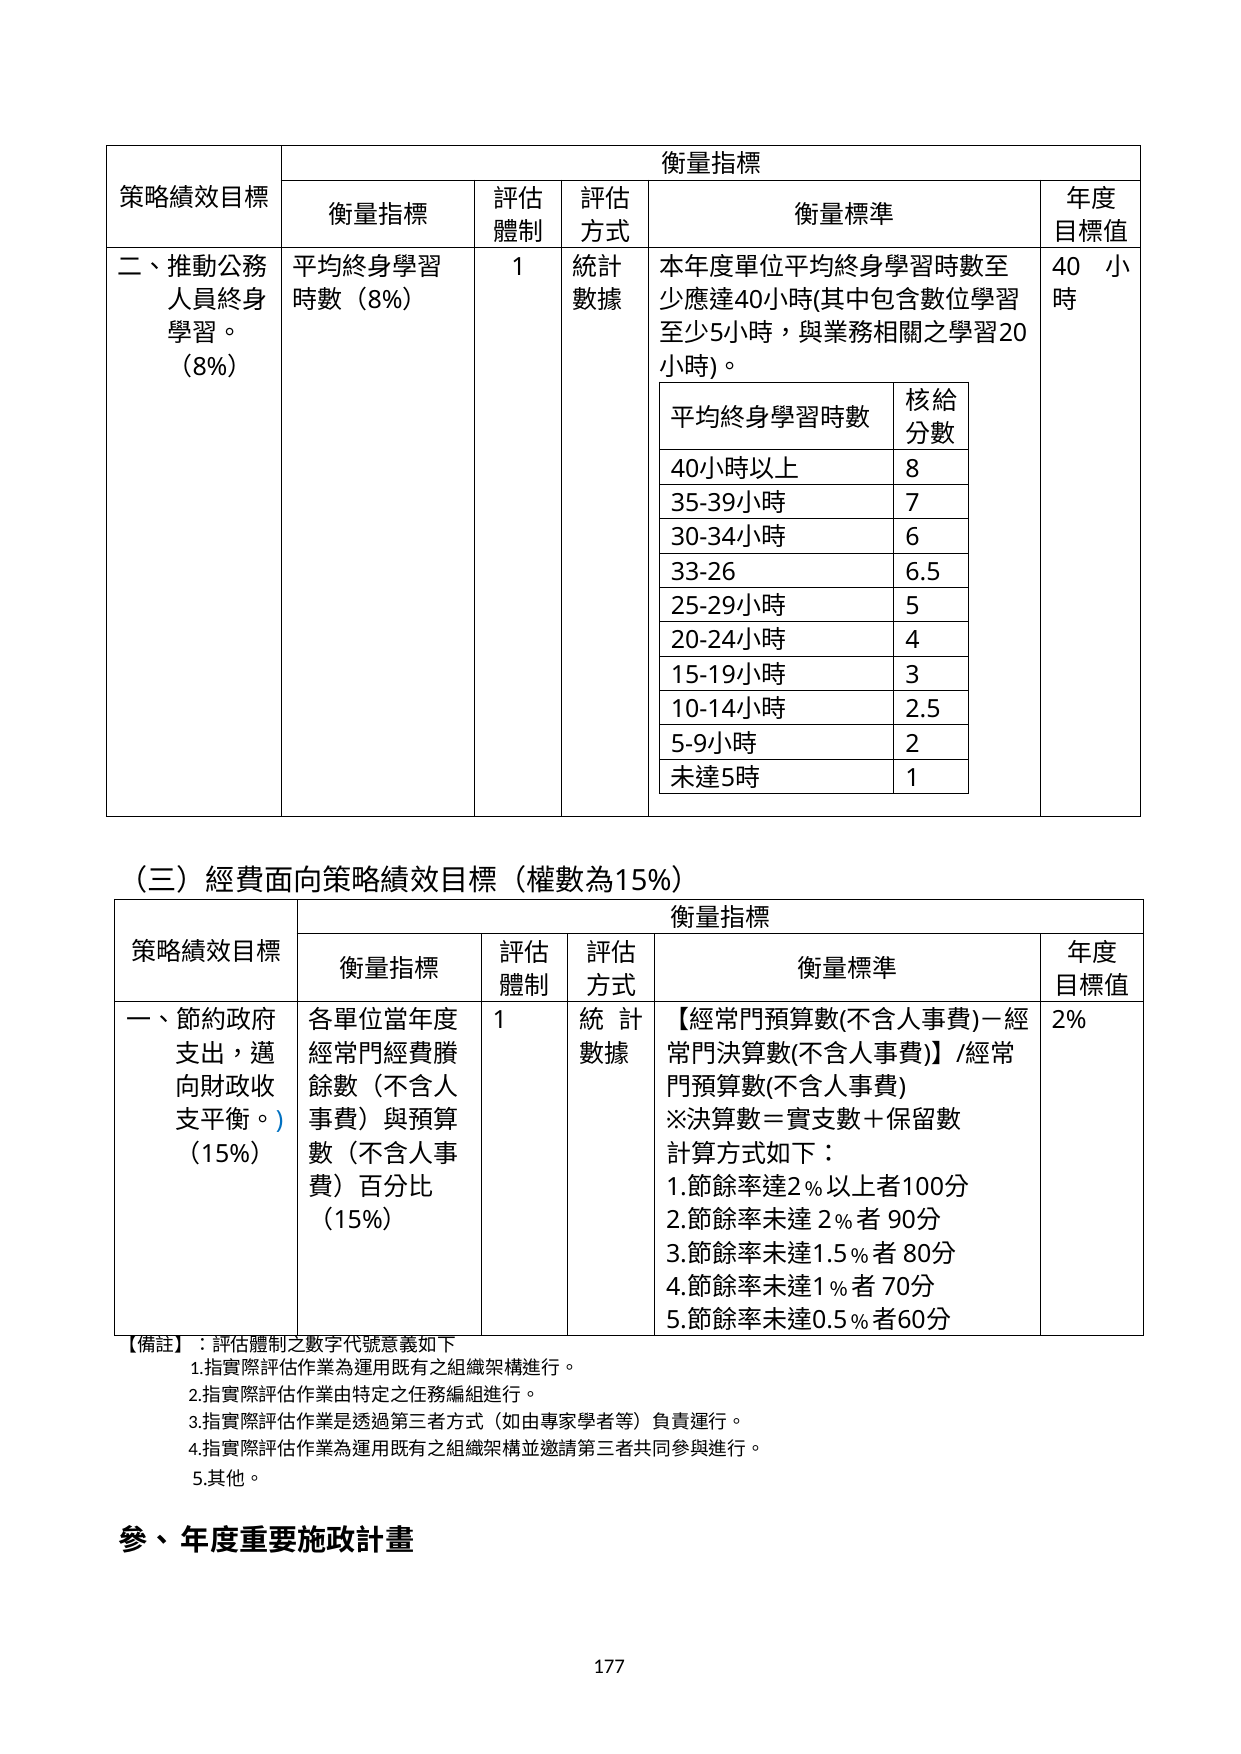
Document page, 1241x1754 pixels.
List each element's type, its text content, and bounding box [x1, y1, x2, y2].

table_cell 1 [475, 248, 561, 816]
table_cell 2% [1041, 1002, 1143, 1335]
table_cell 6 [894, 519, 968, 552]
table_header 核給分數 [894, 383, 968, 449]
table_header 策略績效目標 [115, 900, 297, 1001]
table_cell 年度 目標值 [1041, 181, 1140, 247]
table_cell 15-19小時 [660, 657, 893, 690]
list 指實際評估作業由特定之任務編組進行。 [188, 1386, 1137, 1405]
table_cell 【經常門預算數(不含人事費)－經常門決算數(不含人事費)】/經常門預算數(不含人事費) ※決算數＝實支數＋保留數 計算方式如下： 1.節餘率達2﹪以上者100分 2.節餘率未達 2﹪者 90分 3.節餘率未達1.5﹪者 80分 4.節餘率未達1﹪者 70分 5.節餘率未達0.5﹪者60分 [655, 1002, 1040, 1335]
table_cell 40小時 [1041, 248, 1140, 816]
table_cell 5 [894, 588, 968, 621]
table_cell 年度 目標值 [1041, 934, 1143, 1001]
table_cell 評估方式 [562, 181, 648, 247]
subtitle 年度重要施政計畫 [118, 1516, 1137, 1558]
table_cell 衡量標準 [649, 181, 1040, 247]
table_cell 評估體制 [475, 181, 561, 247]
table_cell 各單位當年度經常門經費賸餘數（不含人事費）與預算數（不含人事費）百分比（15%） [298, 1002, 481, 1335]
table_cell 評估方式 [568, 934, 654, 1001]
table_cell 25-29小時 [660, 588, 893, 621]
table_header 衡量指標 [298, 900, 1143, 933]
table_cell 4 [894, 622, 968, 656]
table_cell 衡量指標 [282, 181, 474, 247]
table_cell 推動公務人員終身學習。（8%） [107, 248, 281, 816]
table_header 策略績效目標 [107, 146, 281, 247]
table_cell 20-24小時 [660, 622, 893, 656]
table_cell 1 [482, 1002, 567, 1335]
table_cell 35-39小時 [660, 485, 893, 518]
table_cell 衡量標準 [655, 934, 1040, 1001]
table_cell 40小時以上 [660, 450, 893, 484]
table_cell 統計數據 [568, 1002, 654, 1335]
table_cell 3 [894, 657, 968, 690]
table_header 平均終身學習時數 [660, 383, 893, 449]
table_cell 30-34小時 [660, 519, 893, 552]
table_cell 平均終身學習時數（8%） [282, 248, 474, 816]
text （三）經費面向策略績效目標（權數為15%） [118, 857, 1137, 899]
table_cell 33-26 [660, 554, 893, 587]
table_cell 2.5 [894, 691, 968, 724]
table_cell 1 [894, 760, 968, 793]
table_cell 衡量指標 [298, 934, 481, 1001]
table_header 衡量指標 [282, 146, 1140, 179]
list 其他。 [192, 1463, 1137, 1491]
table_cell 節約政府支出，邁向財政收支平衡。)（15%） [115, 1002, 297, 1335]
table_cell 2 [894, 725, 968, 759]
table_cell 7 [894, 485, 968, 518]
table_cell 本年度單位平均終身學習時數至少應達40小時(其中包含數位學習至少5小時，與業務相關之學習20小時)。 [649, 248, 1040, 816]
table_cell 8 [894, 450, 968, 484]
text 【備註】：評估體制之數字代號意義如下 [118, 1336, 1137, 1355]
list 指實際評估作業是透過第三者方式（如由專家學者等）負責運行。 [188, 1413, 1137, 1432]
list 指實際評估作業為運用既有之組織架構並邀請第三者共同參與進行。 [188, 1441, 1137, 1459]
list 指實際評估作業為運用既有之組織架構進行。 [189, 1359, 1137, 1378]
table_cell 統計數據 [562, 248, 648, 816]
table_cell 10-14小時 [660, 691, 893, 724]
table_cell 5-9小時 [660, 725, 893, 759]
table_cell 評估體制 [482, 934, 567, 1001]
table_cell 未達5時 [660, 760, 893, 793]
table_cell 6.5 [894, 554, 968, 587]
